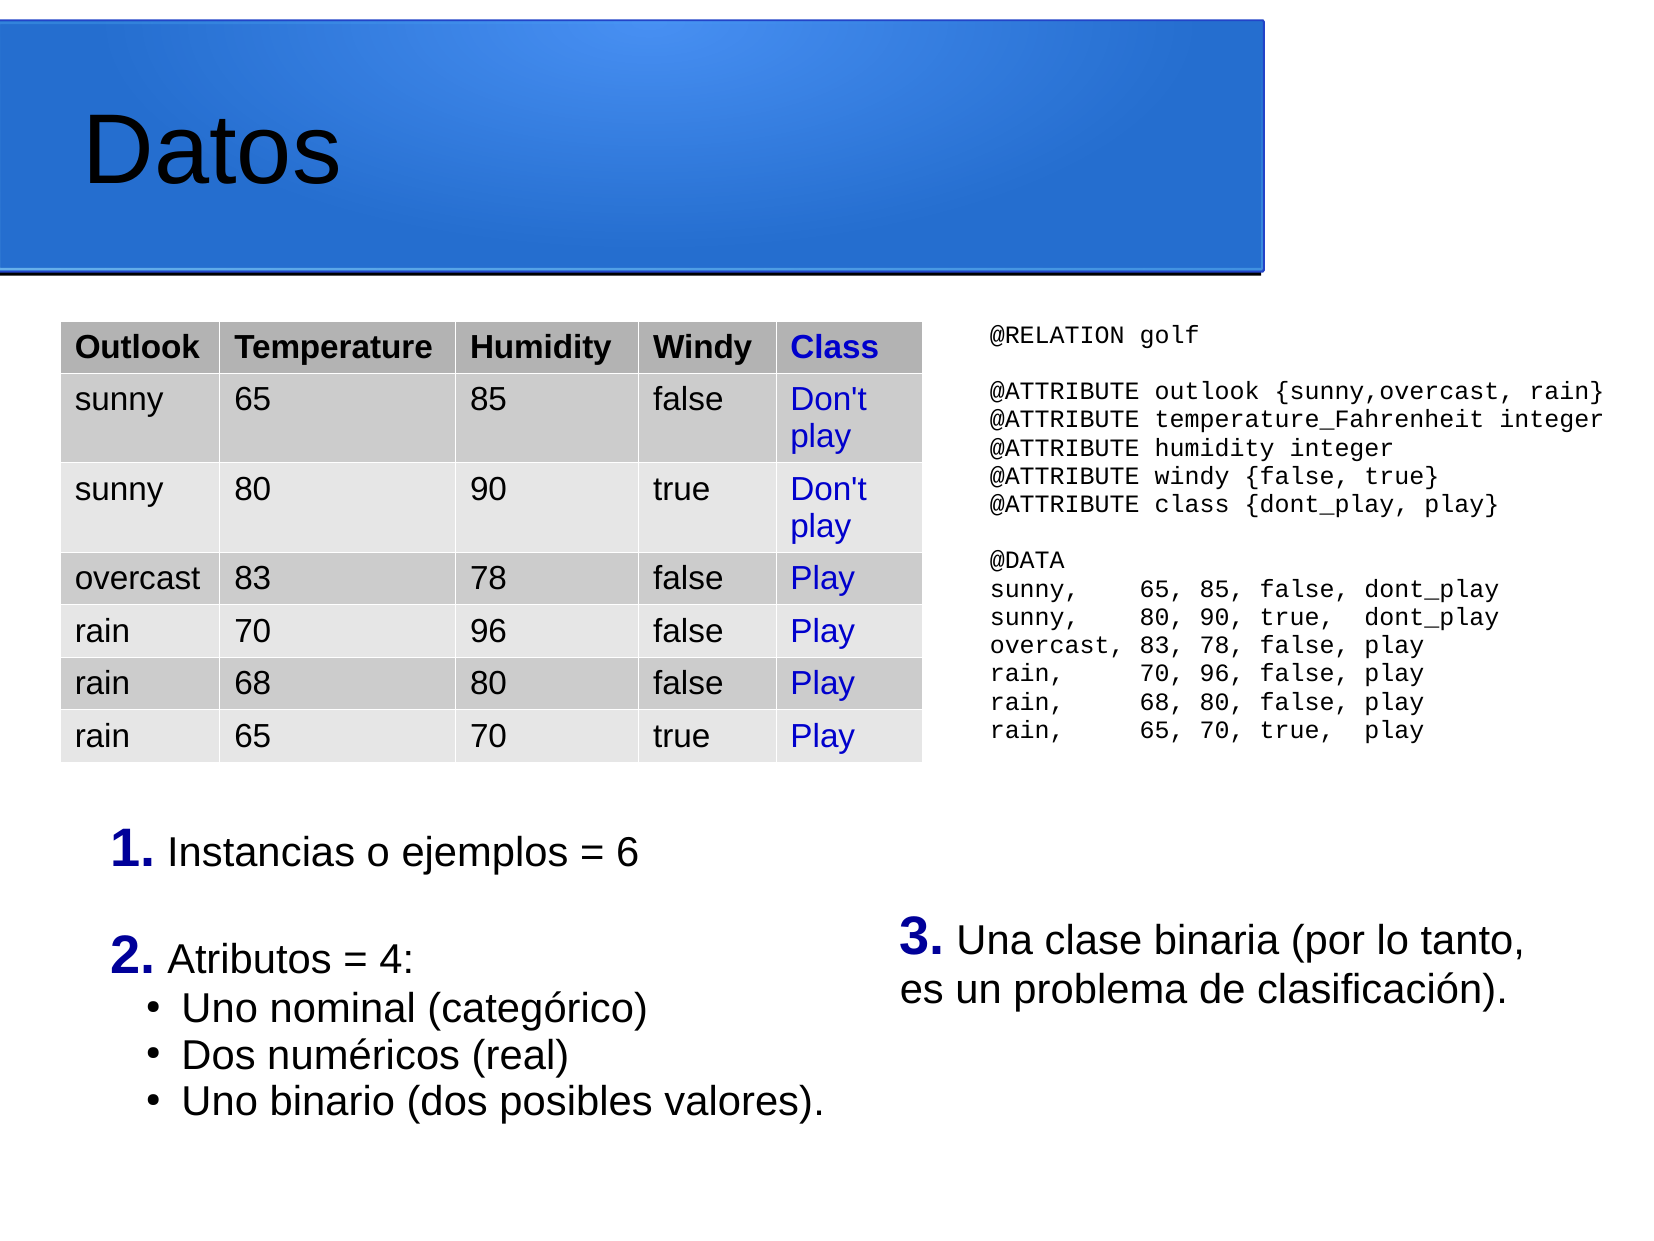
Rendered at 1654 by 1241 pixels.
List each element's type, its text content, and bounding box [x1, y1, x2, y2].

table_cell false [639, 374, 776, 462]
table_cell true [639, 463, 776, 552]
table_header Outlook [61, 322, 219, 373]
table_cell 65 [220, 710, 455, 762]
table_cell 85 [456, 374, 638, 462]
text_box 3. Una clase binaria (por lo tanto, es un problema de clasificación). [885, 898, 1561, 1021]
table_cell sunny [61, 463, 219, 552]
table_header Windy [639, 322, 776, 373]
table_cell true [639, 710, 776, 762]
table_cell 80 [220, 463, 455, 552]
table_cell Play [777, 553, 922, 604]
table_cell 70 [220, 605, 455, 657]
table_cell sunny [61, 374, 219, 462]
text_box 1. Instancias o ejemplos = 6 2. Atributos = 4: Uno nominal (categórico) Dos numéricos (real) Uno binario (dos posibles valores). [95, 810, 841, 1179]
table_cell 80 [456, 658, 638, 709]
table_cell 90 [456, 463, 638, 552]
table_cell overcast [61, 553, 219, 604]
table_header Temperature [220, 322, 455, 373]
table_cell Don't play [777, 463, 922, 552]
text_box @RELATION golf @ATTRIBUTE outlook {sunny,overcast, rain} @ATTRIBUTE temperature_Fahrenheit integer @ATTRIBUTE humidity integer @ATTRIBUTE windy {false, true} @ATTRIBUTE class {dont_play, play} @DATA sunny, 65, 85, false, dont_play sunny, 80, 90, true, dont_play overcast, 83, 78, false, play rain, 70, 96, false, play rain, 68, 80, false, play rain, 65, 70, true, play [975, 315, 1654, 874]
table_cell 68 [220, 658, 455, 709]
table_cell rain [61, 710, 219, 762]
table_cell Play [777, 710, 922, 762]
title Datos [82, 47, 1235, 252]
table_cell rain [61, 658, 219, 709]
table_cell false [639, 605, 776, 657]
table_cell Play [777, 658, 922, 709]
table_cell 70 [456, 710, 638, 762]
table_cell false [639, 553, 776, 604]
table_cell Play [777, 605, 922, 657]
table_cell Don't play [777, 374, 922, 462]
table_cell 96 [456, 605, 638, 657]
table_cell false [639, 658, 776, 709]
table_cell 65 [220, 374, 455, 462]
table_header Class [777, 322, 922, 373]
table_cell 83 [220, 553, 455, 604]
table_cell rain [61, 605, 219, 657]
table_cell 78 [456, 553, 638, 604]
table_header Humidity [456, 322, 638, 373]
